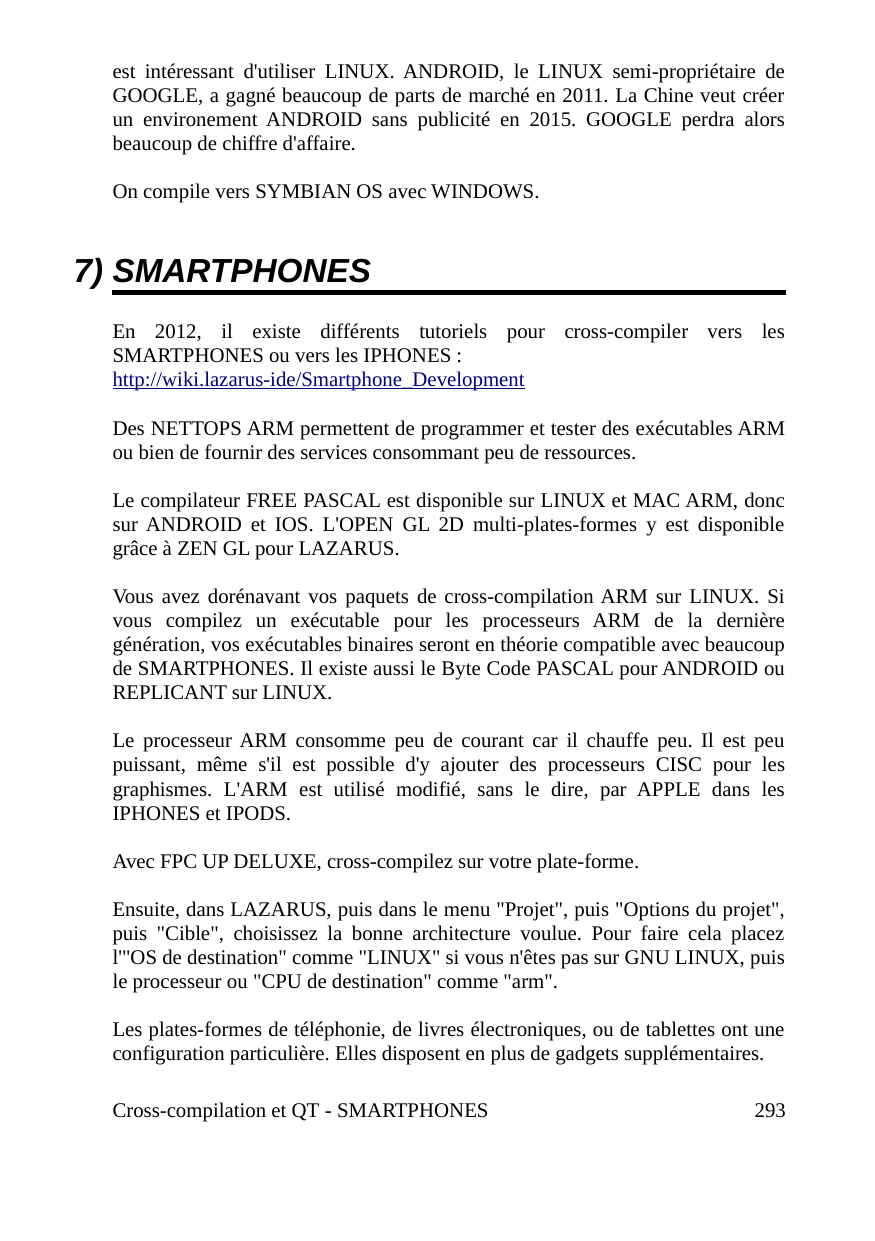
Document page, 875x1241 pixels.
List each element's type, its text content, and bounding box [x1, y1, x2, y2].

text http://wiki.lazarus-ide/Smartphone_Development [112, 367, 786, 391]
text En 2012, il existe différents tutoriels pour cross-compiler vers les SMARTPHONES ou vers les IPHONES : [112, 319, 786, 367]
text Vous avez dorénavant vos paquets de cross-compilation ARM sur LINUX. Si vous compilez un exécutable pour les processeurs ARM de la dernière génération, vos exécutables binaires seront en théorie compatible avec beaucoup de SMARTPHONES. Il existe aussi le Byte Code PASCAL pour ANDROID ou REPLICANT sur LINUX. [112, 584, 786, 704]
text Le compilateur FREE PASCAL est disponible sur LINUX et MAC ARM, donc sur ANDROID et IOS. L'OPEN GL 2D multi-plates-formes y est disponible grâce à ZEN GL pour LAZARUS. [112, 488, 786, 560]
text est intéressant d'utiliser LINUX. ANDROID, le LINUX semi-propriétaire de GOOGLE, a gagné beaucoup de parts de marché en 2011. La Chine veut créer un environement ANDROID sans publicité en 2015. GOOGLE perdra alors beaucoup de chiffre d'affaire. [112, 59, 786, 155]
subtitle SMARTPHONES [112, 252, 786, 290]
text On compile vers SYMBIAN OS avec WINDOWS. [112, 179, 786, 203]
text Le processeur ARM consomme peu de courant car il chauffe peu. Il est peu puissant, même s'il est possible d'y ajouter des processeurs CISC pour les graphismes. L'ARM est utilisé modifié, sans le dire, par APPLE dans les IPHONES et IPODS. [112, 728, 786, 824]
text Des NETTOPS ARM permettent de programmer et tester des exécutables ARM ou bien de fournir des services consommant peu de ressources. [112, 416, 786, 464]
text Les plates-formes de téléphonie, de livres électroniques, ou de tablettes ont une configuration particulière. Elles disposent en plus de gadgets supplémentaires. [112, 1017, 786, 1065]
text Avec FPC UP DELUXE, cross-compilez sur votre plate-forme. [112, 849, 786, 873]
text Ensuite, dans LAZARUS, puis dans le menu "Projet", puis "Options du projet", puis "Cible", choisissez la bonne architecture voulue. Pour faire cela placez l'"OS de destination" comme "LINUX" si vous n'êtes pas sur GNU LINUX, puis le processeur ou "CPU de destination" comme "arm". [112, 897, 786, 993]
